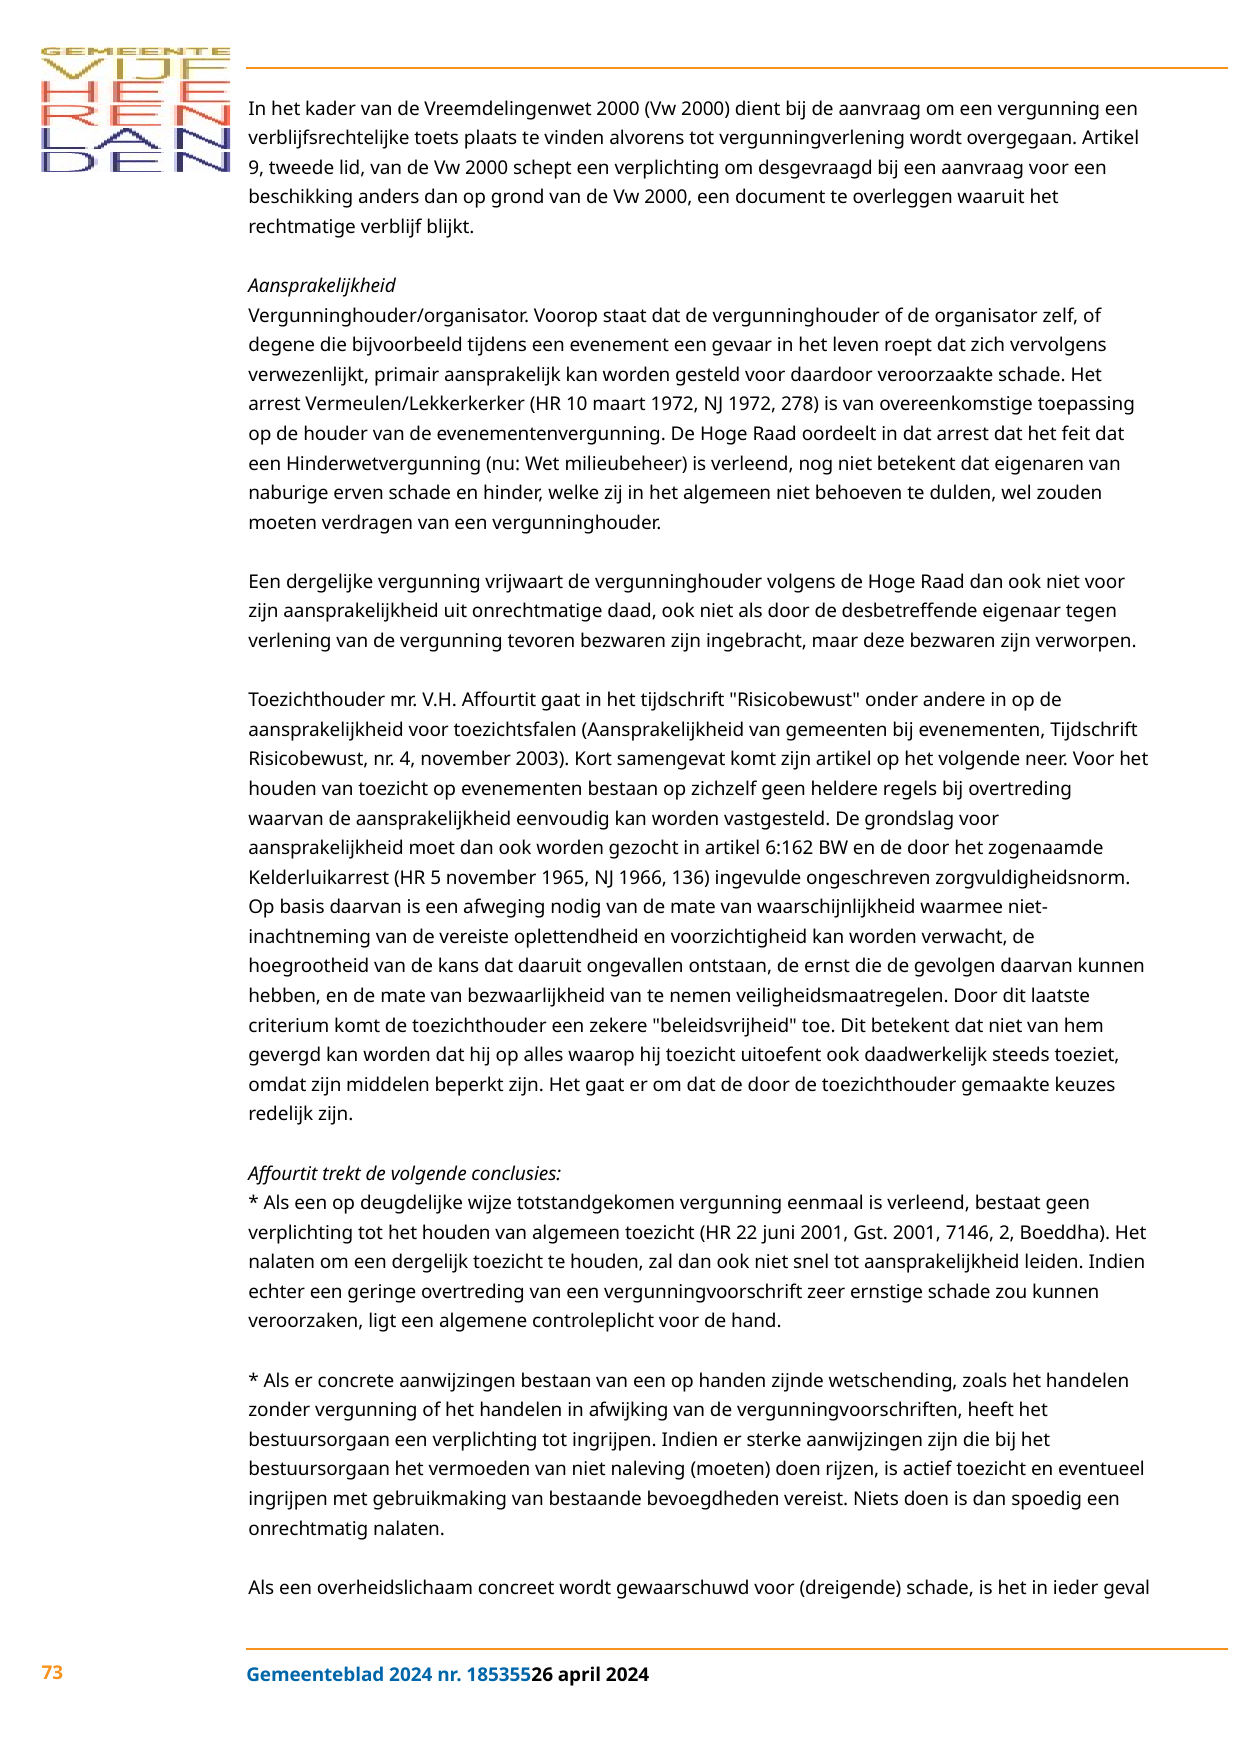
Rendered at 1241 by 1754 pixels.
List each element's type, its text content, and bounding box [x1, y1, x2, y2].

text Affourtit trekt de volgende conclusies: [248, 1160, 1152, 1186]
text Vergunninghouder/organisator. Voorop staat dat de vergunninghouder of de organisator zelf, of degene die bijvoorbeeld tijdens een evenement een gevaar in het leven roept dat zich vervolgens verwezenlijkt, primair aansprakelijk kan worden gesteld voor daardoor veroorzaakte schade. Het arrest Vermeulen/Lekkerkerker (HR 10 maart 1972, NJ 1972, 278) is van overeenkomstige toepassing op de houder van de evenementenvergunning. De Hoge Raad oordeelt in dat arrest dat het feit dat een Hinderwetvergunning (nu: Wet milieubeheer) is verleend, nog niet betekent dat eigenaren van naburige erven schade en hinder, welke zij in het algemeen niet behoeven te dulden, wel zouden moeten verdragen van een vergunninghouder. [248, 302, 1152, 535]
text In het kader van de Vreemdelingenwet 2000 (Vw 2000) dient bij de aanvraag om een vergunning een verblijfsrechtelijke toets plaats te vinden alvorens tot vergunningverlening wordt overgegaan. Artikel 9, tweede lid, van de Vw 2000 schept een verplichting om desgevraagd bij een aanvraag voor een beschikking anders dan op grond van de Vw 2000, een document te overleggen waaruit het rechtmatige verblijf blijkt. [248, 95, 1152, 239]
picture [41, 47, 231, 172]
text Toezichthouder mr. V.H. Affourtit gaat in het tijdschrift "Risicobewust" onder andere in op de aansprakelijkheid voor toezichtsfalen (Aansprakelijkheid van gemeenten bij evenementen, Tijdschrift Risicobewust, nr. 4, november 2003). Kort samengevat komt zijn artikel op het volgende neer. Voor het houden van toezicht op evenementen bestaan op zichzelf geen heldere regels bij overtreding waarvan de aansprakelijkheid eenvoudig kan worden vastgesteld. De grondslag voor aansprakelijkheid moet dan ook worden gezocht in artikel 6:162 BW en de door het zogenaamde Kelderluikarrest (HR 5 november 1965, NJ 1966, 136) ingevulde ongeschreven zorgvuldigheidsnorm. Op basis daarvan is een afweging nodig van de mate van waarschijnlijkheid waarmee niet-inachtneming van de vereiste oplettendheid en voorzichtigheid kan worden verwacht, de hoegrootheid van de kans dat daaruit ongevallen ontstaan, de ernst die de gevolgen daarvan kunnen hebben, en de mate van bezwaarlijkheid van te nemen veiligheidsmaatregelen. Door dit laatste criterium komt de toezichthouder een zekere "beleidsvrijheid" toe. Dit betekent dat niet van hem gevergd kan worden dat hij op alles waarop hij toezicht uitoefent ook daadwerkelijk steeds toeziet, omdat zijn middelen beperkt zijn. Het gaat er om dat de door de toezichthouder gemaakte keuzes redelijk zijn. [248, 686, 1152, 1126]
text Aansprakelijkheid [248, 272, 1152, 298]
text Een dergelijke vergunning vrijwaart de vergunninghouder volgens de Hoge Raad dan ook niet voor zijn aansprakelijkheid uit onrechtmatige daad, ook niet als door de desbetreffende eigenaar tegen verlening van de vergunning tevoren bezwaren zijn ingebracht, maar deze bezwaren zijn verworpen. [248, 568, 1152, 653]
text * Als er concrete aanwijzingen bestaan van een op handen zijnde wetschending, zoals het handelen zonder vergunning of het handelen in afwijking van de vergunningvoorschriften, heeft het bestuursorgaan een verplichting tot ingrijpen. Indien er sterke aanwijzingen zijn die bij het bestuursorgaan het vermoeden van niet naleving (moeten) doen rijzen, is actief toezicht en eventueel ingrijpen met gebruikmaking van bestaande bevoegdheden vereist. Niets doen is dan spoedig een onrechtmatig nalaten. [248, 1367, 1152, 1541]
text Als een overheidslichaam concreet wordt gewaarschuwd voor (dreigende) schade, is het in ieder geval [248, 1574, 1152, 1600]
text * Als een op deugdelijke wijze totstandgekomen vergunning eenmaal is verleend, bestaat geen verplichting tot het houden van algemeen toezicht (HR 22 juni 2001, Gst. 2001, 7146, 2, Boeddha). Het nalaten om een dergelijk toezicht te houden, zal dan ook niet snel tot aansprakelijkheid leiden. Indien echter een geringe overtreding van een vergunningvoorschrift zeer ernstige schade zou kunnen veroorzaken, ligt een algemene controleplicht voor de hand. [248, 1189, 1152, 1333]
